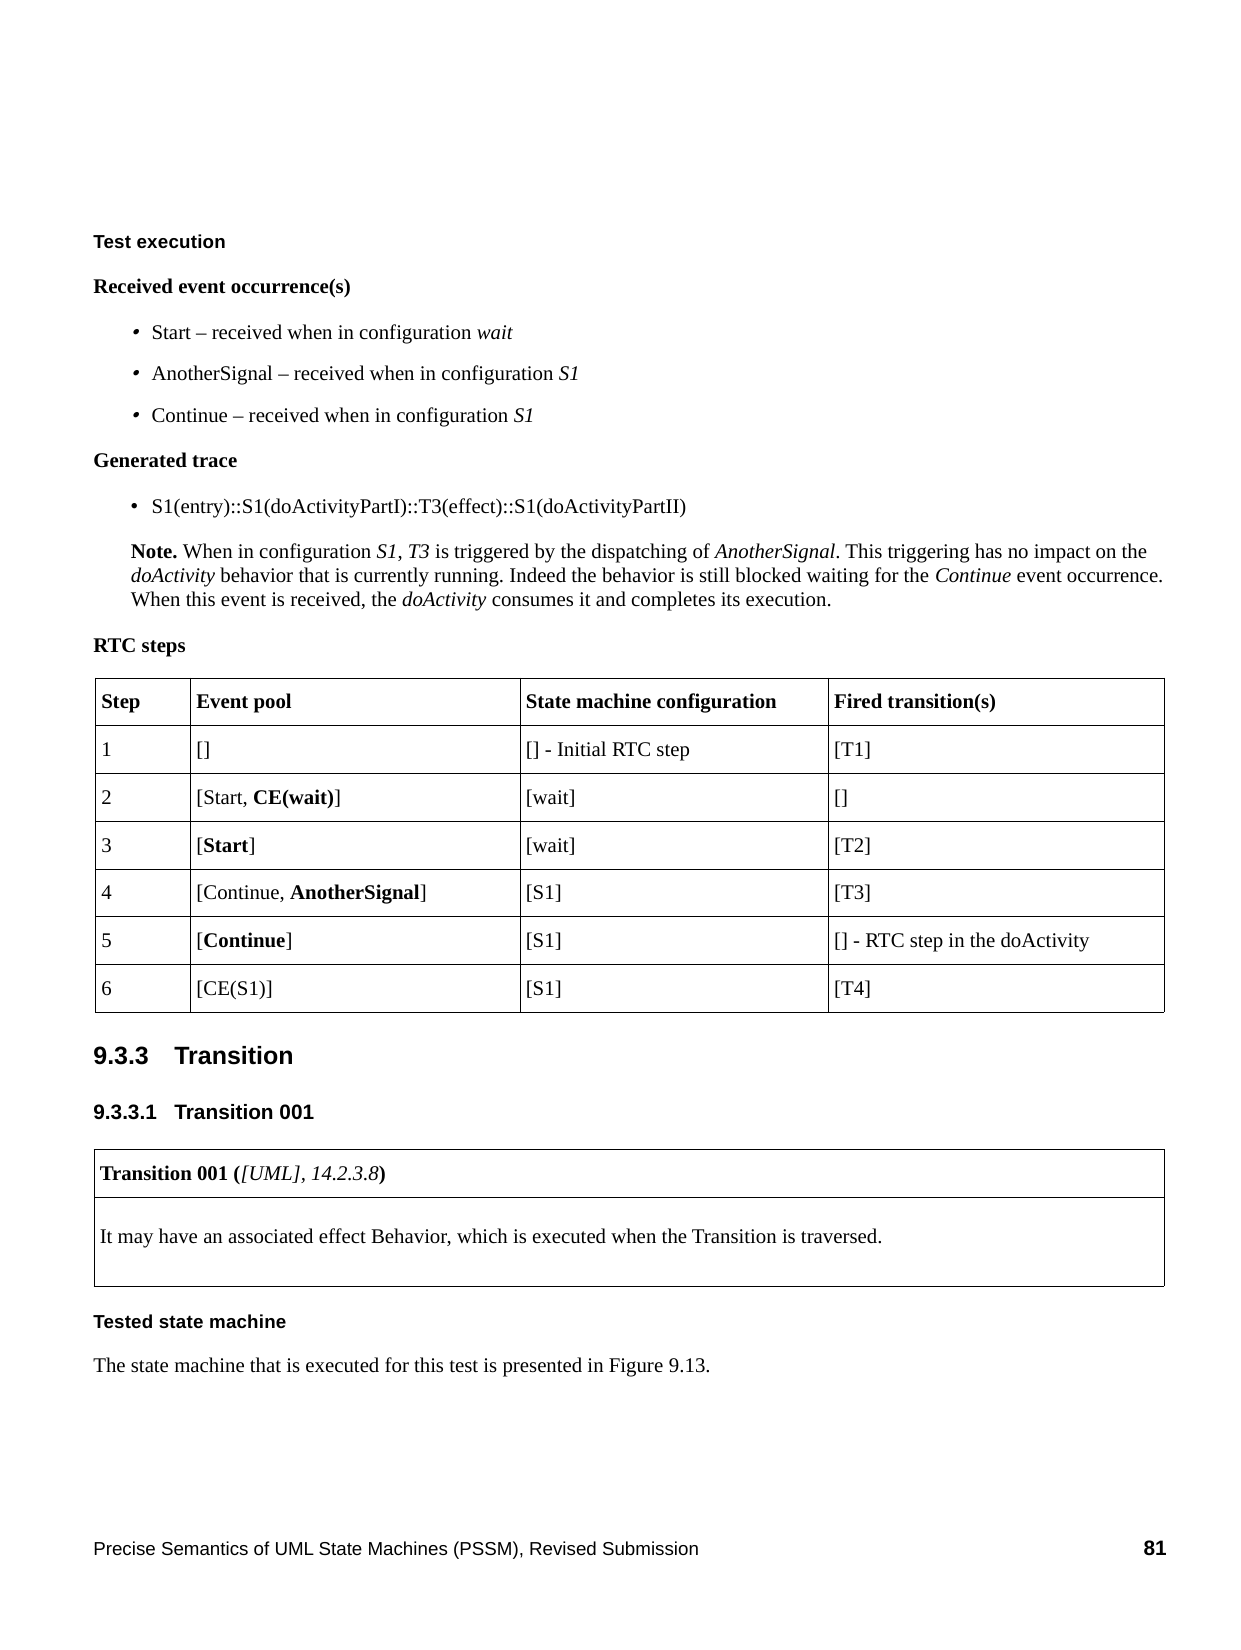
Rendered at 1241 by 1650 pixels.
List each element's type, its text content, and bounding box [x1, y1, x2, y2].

table_cell 3 [96, 822, 190, 868]
subtitle Tested state machine [93, 1311, 1164, 1332]
table_cell [T2] [829, 822, 1164, 868]
table_cell It may have an associated effect Behavior, which is executed when the Transition is traversed. [95, 1198, 1164, 1286]
table_header Event pool [191, 679, 520, 725]
table_cell [] [191, 726, 520, 773]
table_header Fired transition(s) [829, 679, 1164, 725]
table_cell 2 [96, 774, 190, 821]
table_cell [Continue] [191, 917, 520, 964]
table_cell [] - Initial RTC step [521, 726, 828, 773]
subtitle Transition 001 [93, 1099, 1164, 1124]
table_cell [CE(S1)] [191, 965, 520, 1012]
text RTC steps [93, 632, 1164, 657]
table_cell 1 [96, 726, 190, 773]
table_header Step [96, 679, 190, 725]
list Start – received when in configuration wait [131, 319, 1164, 344]
text Received event occurrence(s) [93, 274, 1164, 298]
table_cell [wait] [521, 822, 828, 868]
table_cell [S1] [521, 870, 828, 916]
table_cell [Start, CE(wait)] [191, 774, 520, 821]
table_header State machine configuration [521, 679, 828, 725]
text Generated trace [93, 448, 1164, 472]
table_cell [T3] [829, 870, 1164, 916]
table_cell [] - RTC step in the doActivity [829, 917, 1164, 964]
table_cell [] [829, 774, 1164, 821]
table_cell [S1] [521, 917, 828, 964]
subtitle Transition [93, 1041, 1164, 1070]
subtitle Test execution [93, 231, 1164, 253]
list AnotherSignal – received when in configuration S1 [131, 360, 1164, 385]
table_cell [T1] [829, 726, 1164, 773]
table_cell 4 [96, 870, 190, 916]
table_cell 5 [96, 917, 190, 964]
table_cell [wait] [521, 774, 828, 821]
table_header Transition 001 ([UML], 14.2.3.8) [95, 1150, 1164, 1197]
table_cell [Start] [191, 822, 520, 868]
list S1(entry)::S1(doActivityPartI)::T3(effect)::S1(doActivityPartII) [131, 493, 1164, 518]
table_cell 6 [96, 965, 190, 1012]
table_cell [T4] [829, 965, 1164, 1012]
table_cell [Continue, AnotherSignal] [191, 870, 520, 916]
list Continue – received when in configuration S1 [131, 402, 1164, 427]
text The state machine that is executed for this test is presented in Figure 9.13. [93, 1353, 1164, 1377]
table_cell [S1] [521, 965, 828, 1012]
text Note. When in configuration S1, T3 is triggered by the dispatching of AnotherSignal. This triggering has no impact on the doActivity behavior that is currently running. Indeed the behavior is still blocked waiting for the Continue event occurrence. When this event is received, the doActivity consumes it and completes its execution. [131, 539, 1164, 611]
